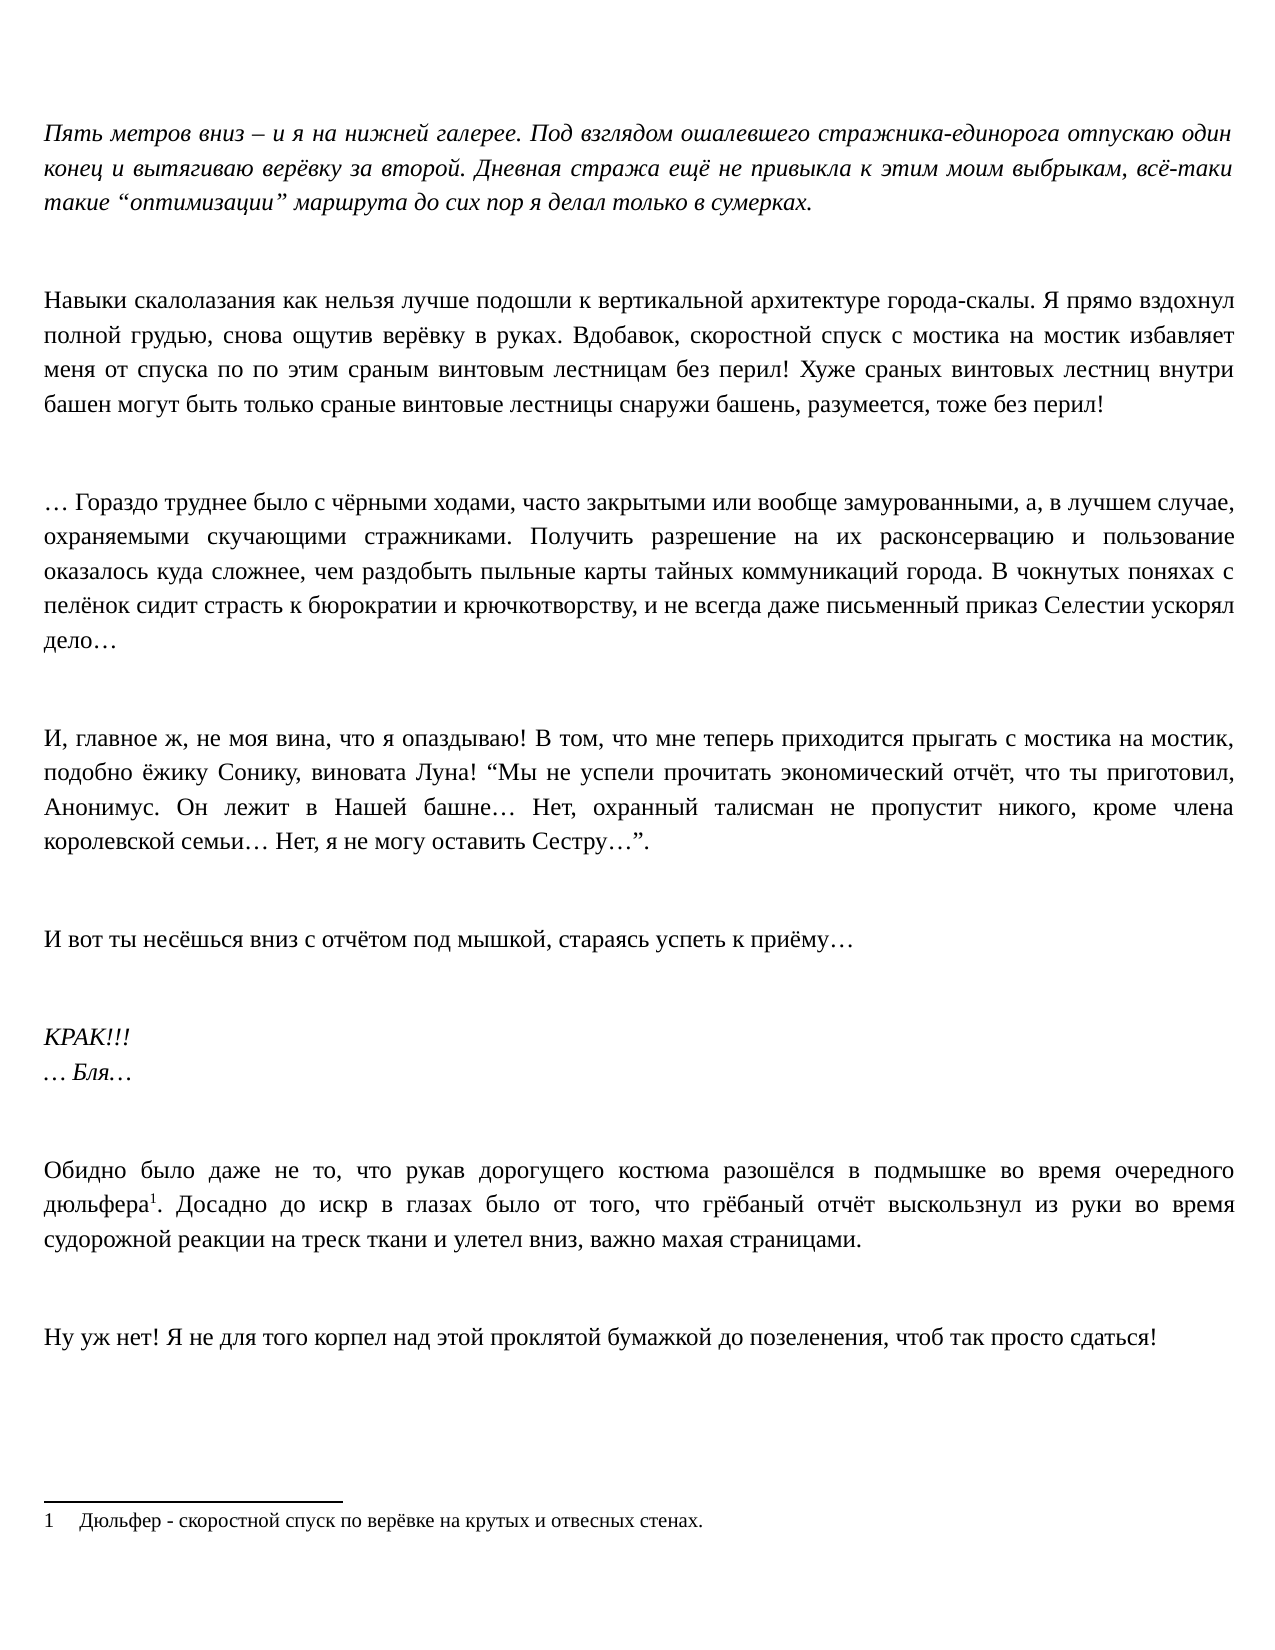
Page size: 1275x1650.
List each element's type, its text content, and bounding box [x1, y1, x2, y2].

text И вот ты несёшься вниз с отчётом под мышкой, стараясь успеть к приёму… [44, 924, 1236, 953]
text … Гораздо труднее было с чёрными ходами, часто закрытыми или вообще замурованными, а, в лучшем случае, охраняемыми скучающими стражниками. Получить разрешение на их расконсервацию и пользование оказалось куда сложнее, чем раздобыть пыльные карты тайных коммуникаций города. В чокнутых поняхах с пелёнок сидит страсть к бюрократии и крючкотворству, и не всегда даже письменный приказ Селестии ускорял дело… [44, 487, 1236, 653]
text КРАК!!! … Бля… [44, 1022, 1236, 1086]
text И, главное ж, не моя вина, что я опаздываю! В том, что мне теперь приходится прыгать с мостика на мостик, подобно ёжику Сонику, виновата Луна! “Мы не успели прочитать экономический отчёт, что ты приготовил, Анонимус. Он лежит в Нашей башне… Нет, охранный талисман не пропустит никого, кроме члена королевской семьи… Нет, я не могу оставить Сестру…”. [44, 723, 1236, 855]
text Дюльфер - скоростной спуск по верёвке на крутых и отвесных стенах. [44, 1508, 1236, 1532]
text Обидно было даже не то, что рукав дорогущего костюма разошёлся в подмышке во время очередного дюльфера. Досадно до искр в глазах было от того, что грёбаный отчёт выскользнул из руки во время судорожной реакции на треск ткани и улетел вниз, важно махая страницами. [44, 1155, 1236, 1253]
text Ну уж нет! Я не для того корпел над этой проклятой бумажкой до позеленения, чтоб так просто сдаться! [44, 1322, 1236, 1351]
text Навыки скалолазания как нельзя лучше подошли к вертикальной архитектуре города-скалы. Я прямо вздохнул полной грудью, снова ощутив верёвку в руках. Вдобавок, скоростной спуск с мостика на мостик избавляет меня от спуска по по этим сраным винтовым лестницам без перил! Хуже сраных винтовых лестниц внутри башен могут быть только сраные винтовые лестницы снаружи башень, разумеется, тоже без перил! [44, 285, 1236, 417]
text Пять метров вниз – и я на нижней галерее. Под взглядом ошалевшего стражника-единорога отпускаю один конец и вытягиваю верёвку за второй. Дневная стража ещё не привыкла к этим моим выбрыкам, всё-таки такие “оптимизации” маршрута до сих пор я делал только в сумерках. [44, 118, 1236, 216]
